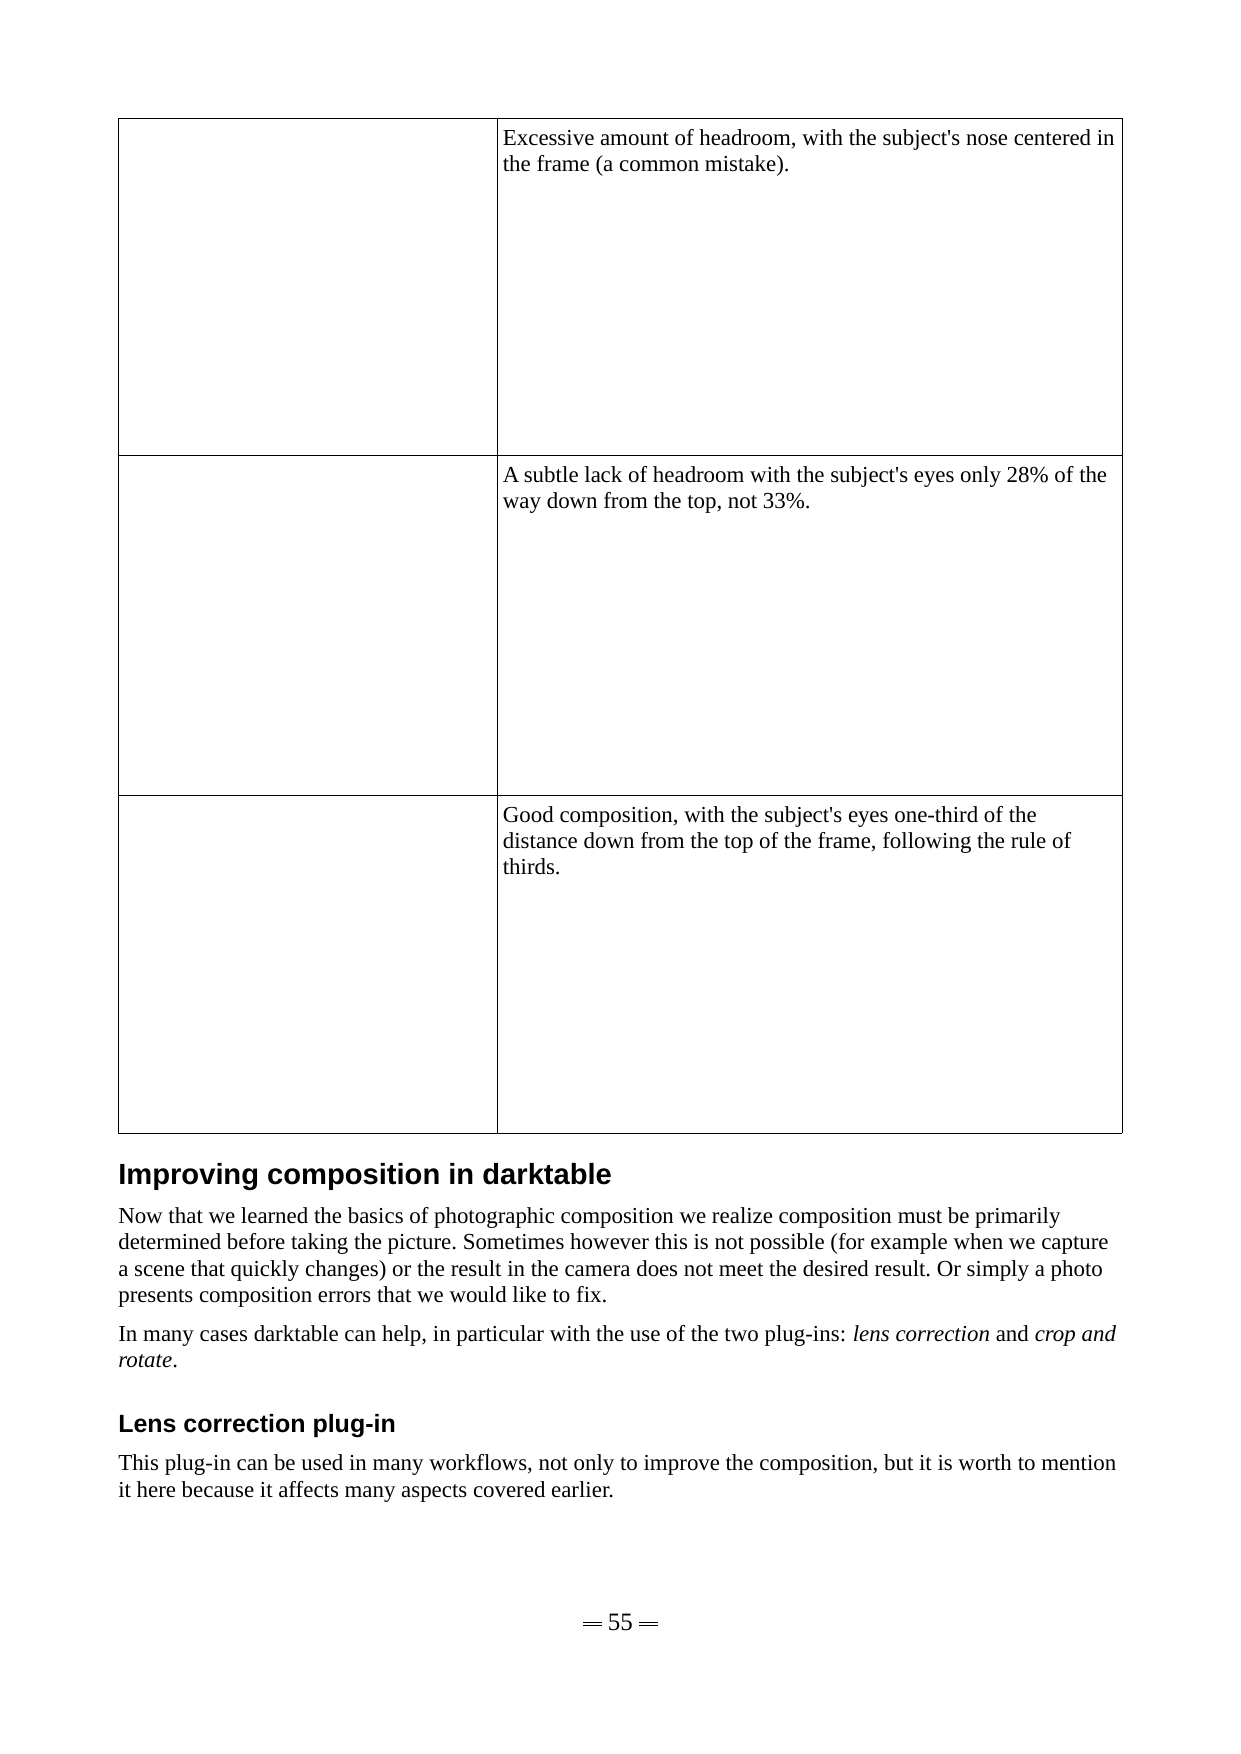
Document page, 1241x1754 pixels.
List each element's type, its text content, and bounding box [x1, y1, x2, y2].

subtitle Improving composition in darktable [118, 1157, 1122, 1190]
text This plug-in can be used in many workflows, not only to improve the composition, but it is worth to mention it here because it affects many aspects covered earlier. [118, 1449, 1122, 1502]
text In many cases darktable can help, in particular with the use of the two plug-ins: lens correction and crop and rotate. [118, 1320, 1122, 1373]
table_header [119, 119, 497, 455]
table_cell A subtle lack of headroom with the subject's eyes only 28% of the way down from the top, not 33%. [498, 456, 1122, 795]
subtitle Lens correction plug-in [118, 1409, 1122, 1438]
table_header Excessive amount of headroom, with the subject's nose centered in the frame (a common mistake). [498, 119, 1122, 455]
table_cell Good composition, with the subject's eyes one-third of the distance down from the top of the frame, following the rule of thirds. [498, 796, 1122, 1133]
table_cell [119, 796, 497, 1133]
table_cell [119, 456, 497, 795]
text Now that we learned the basics of photographic composition we realize composition must be primarily determined before taking the picture. Sometimes however this is not possible (for example when we capture a scene that quickly changes) or the result in the camera does not meet the desired result. Or simply a photo presents composition errors that we would like to fix. [118, 1202, 1122, 1307]
